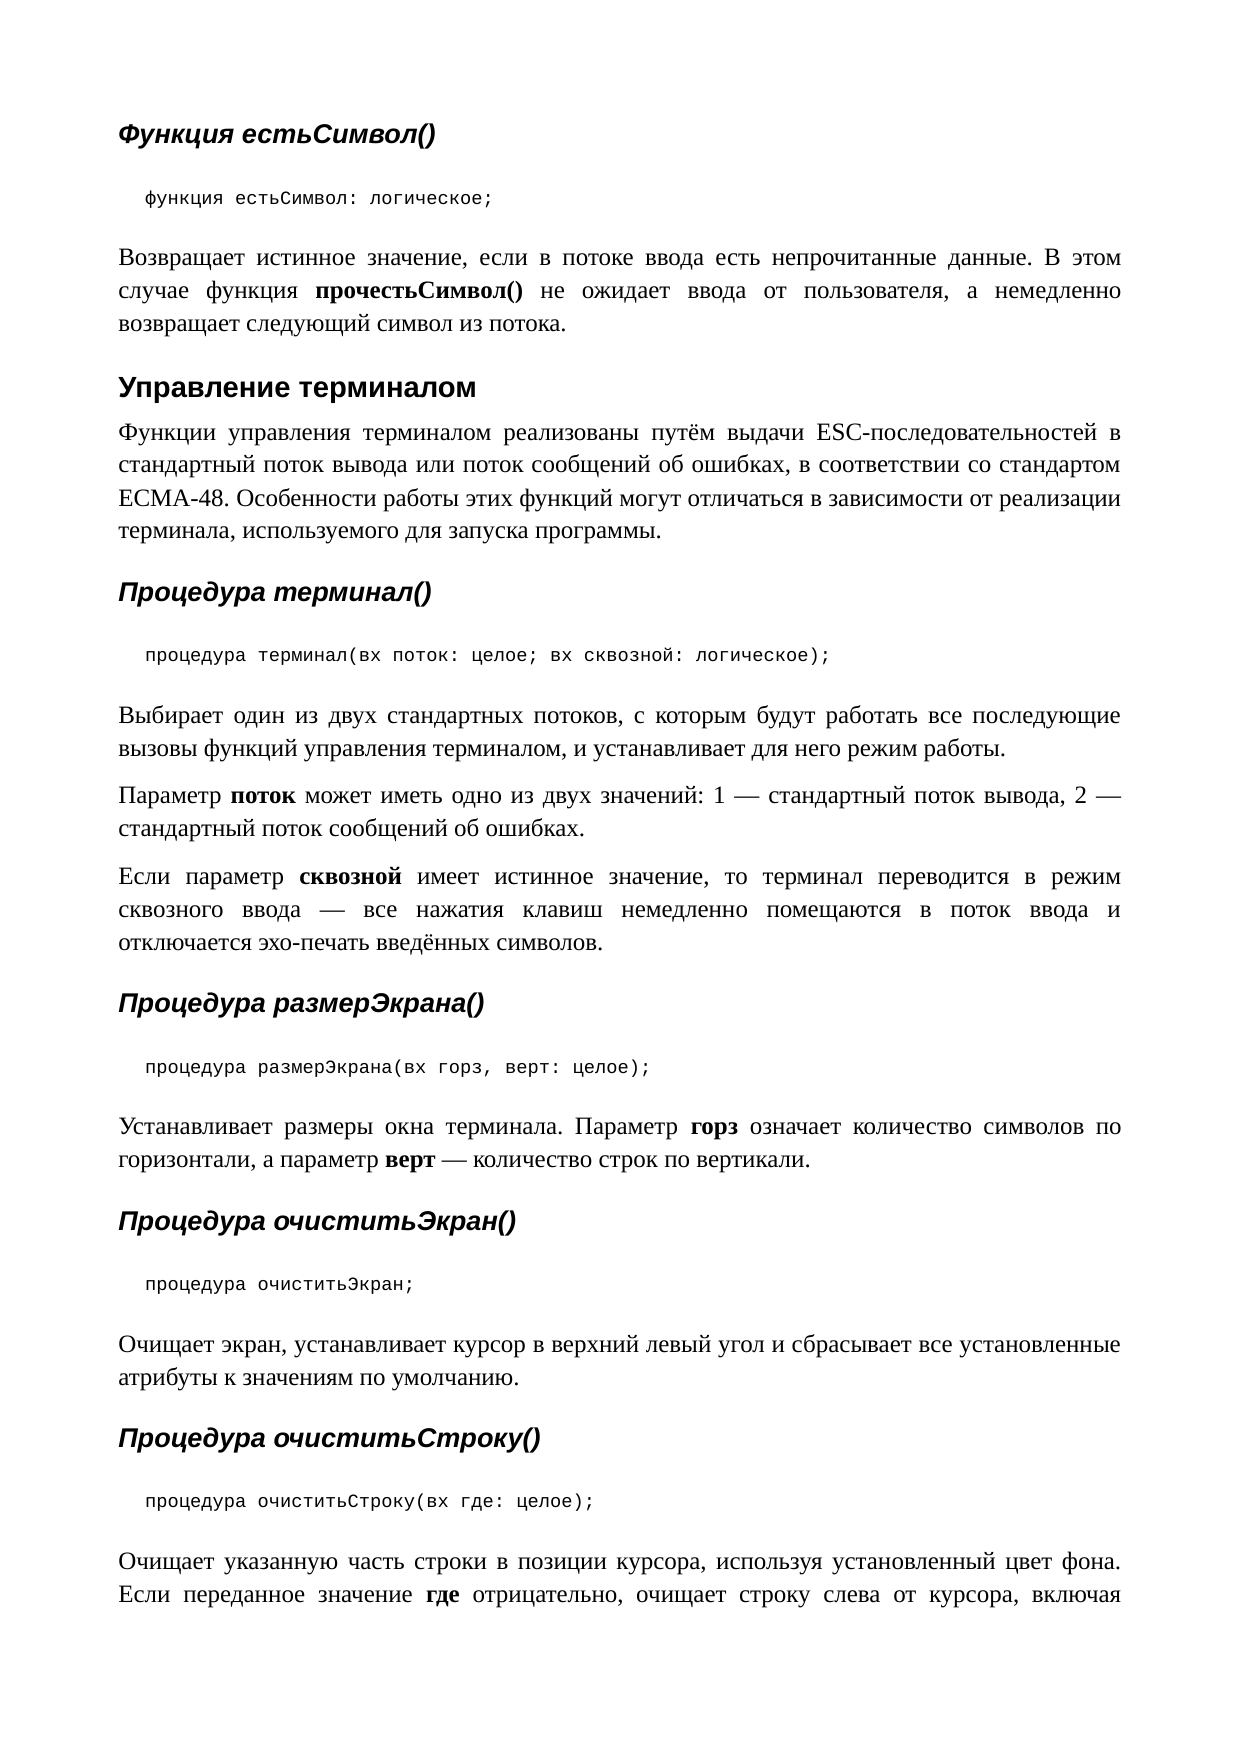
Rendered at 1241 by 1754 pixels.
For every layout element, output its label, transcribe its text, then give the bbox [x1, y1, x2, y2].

text процедура терминал(вх поток: целое; вх сквозной: логическое); [136, 637, 1104, 676]
subtitle Управление терминалом [118, 371, 1122, 404]
text процедура очиститьЭкран; [136, 1266, 1104, 1305]
text процедура очиститьСтроку(вх где: целое); [136, 1483, 1104, 1522]
subtitle Процедура терминал() [118, 576, 1122, 607]
text Очищает экран, устанавливает курсор в верхний левый угол и сбрасывает все установленные атрибуты к значениям по умолчанию. [118, 1329, 1122, 1391]
subtitle Процедура очиститьСтроку() [118, 1422, 1122, 1453]
text Параметр поток может иметь одно из двух значений: 1 — стандартный поток вывода, 2 — стандартный поток сообщений об ошибках. [118, 781, 1122, 842]
text функция естьСимвол: логическое; [136, 179, 1104, 218]
text процедура размерЭкрана(вх горз, верт: целое); [136, 1049, 1104, 1088]
text Если параметр сквозной имеет истинное значение, то терминал переводится в режим сквозного ввода — все нажатия клавиш немедленно помещаются в поток ввода и отключается эхо-печать введённых символов. [118, 861, 1122, 956]
text Функции управления терминалом реализованы путём выдачи ESC-последовательностей в стандартный поток вывода или поток сообщений об ошибках, в соответствии со стандартом ECMA-48. Особенности работы этих функций могут отличаться в зависимости от реализации терминала, используемого для запуска программы. [118, 417, 1122, 544]
subtitle Функция естьСимвол() [118, 118, 1122, 149]
text Очищает указанную часть строки в позиции курсора, используя установленный цвет фона. Если переданное значение где отрицательно, очищает строку слева от курсора, включая [118, 1546, 1122, 1608]
subtitle Процедура размерЭкрана() [118, 987, 1122, 1018]
subtitle Процедура очиститьЭкран() [118, 1204, 1122, 1236]
text Возвращает истинное значение, если в потоке ввода есть непрочитанные данные. В этом случае функция прочестьСимвол() не ожидает ввода от пользователя, а немедленно возвращает следующий символ из потока. [118, 242, 1122, 337]
text Устанавливает размеры окна терминала. Параметр горз означает количество символов по горизонтали, а параметр верт — количество строк по вертикали. [118, 1111, 1122, 1173]
text Выбирает один из двух стандартных потоков, с которым будут работать все последующие вызовы функций управления терминалом, и устанавливает для него режим работы. [118, 700, 1122, 762]
